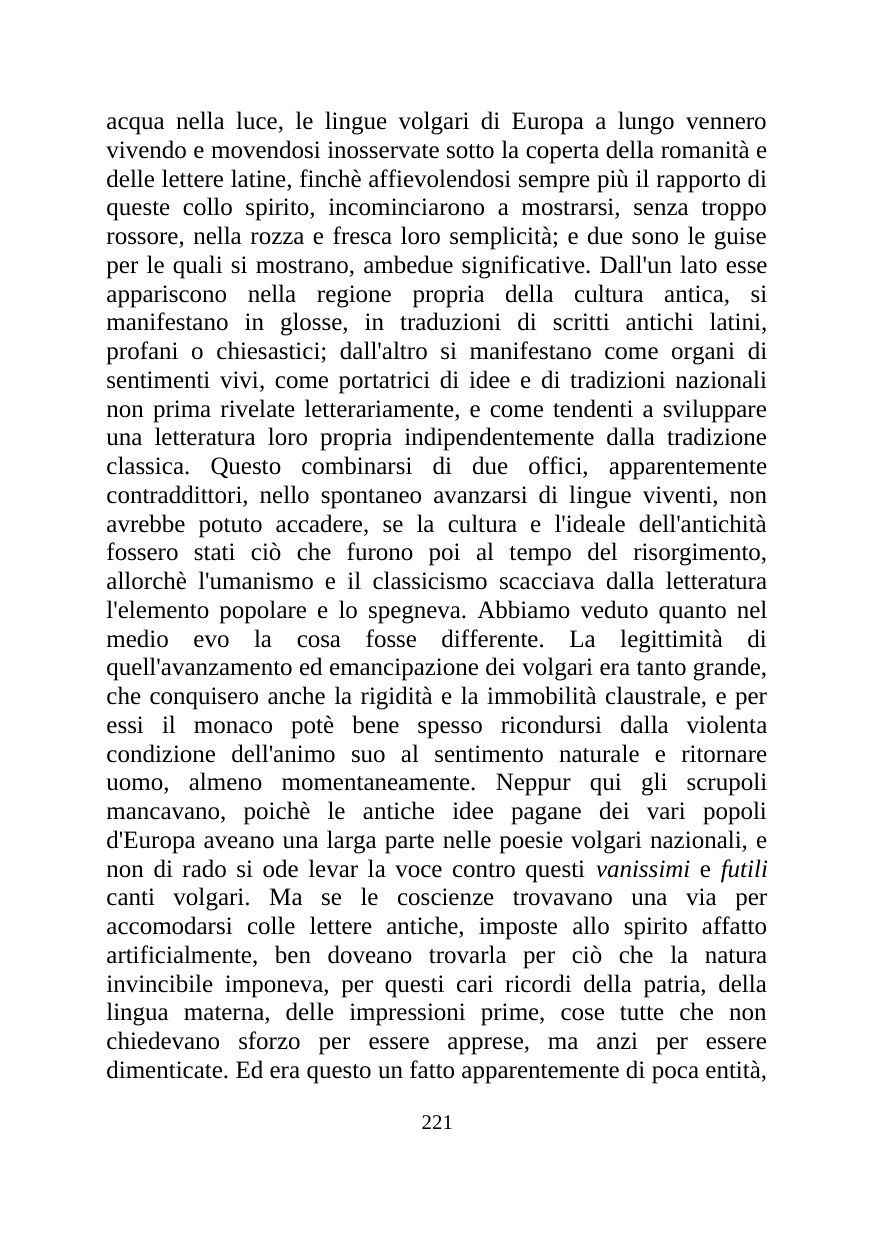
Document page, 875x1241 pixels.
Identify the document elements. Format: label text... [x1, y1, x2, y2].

text acqua nella luce, le lingue volgari di Europa a lungo vennero vivendo e movendosi inosservate sotto la coperta della romanità e delle lettere latine, finchè affievolendosi sempre più il rapporto di queste collo spirito, incominciarono a mostrarsi, senza troppo rossore, nella rozza e fresca loro semplicità; e due sono le guise per le quali si mostrano, ambedue significative. Dall'un lato esse appariscono nella regione propria della cultura antica, si manifestano in glosse, in traduzioni di scritti antichi latini, profani o chiesastici; dall'altro si manifestano come organi di sentimenti vivi, come portatrici di idee e di tradizioni nazionali non prima rivelate letterariamente, e come tendenti a sviluppare una letteratura loro propria indipendentemente dalla tradizione classica. Questo combinarsi di due offici, apparentemente contraddittori, nello spontaneo avanzarsi di lingue viventi, non avrebbe potuto accadere, se la cultura e l'ideale dell'antichità fossero stati ciò che furono poi al tempo del risorgimento, allorchè l'umanismo e il classicismo scacciava dalla letteratura l'elemento popolare e lo spegneva. Abbiamo veduto quanto nel medio evo la cosa fosse differente. La legittimità di quell'avanzamento ed emancipazione dei volgari era tanto grande, che conquisero anche la rigidità e la immobilità claustrale, e per essi il monaco potè bene spesso ricondursi dalla violenta condizione dell'animo suo al sentimento naturale e ritornare uomo, almeno momentaneamente. Neppur qui gli scrupoli mancavano, poichè le antiche idee pagane dei vari popoli d'Europa aveano una larga parte nelle poesie volgari nazionali, e non di rado si ode levar la voce contro questi vanissimi e futili canti volgari. Ma se le coscienze trovavano una via per accomodarsi colle lettere antiche, imposte allo spirito affatto artificialmente, ben doveano trovarla per ciò che la natura invincibile imponeva, per questi cari ricordi della patria, della lingua materna, delle impressioni prime, cose tutte che non chiedevano sforzo per essere apprese, ma anzi per essere dimenticate. Ed era questo un fatto apparentemente di poca entità, [106, 106, 768, 1084]
